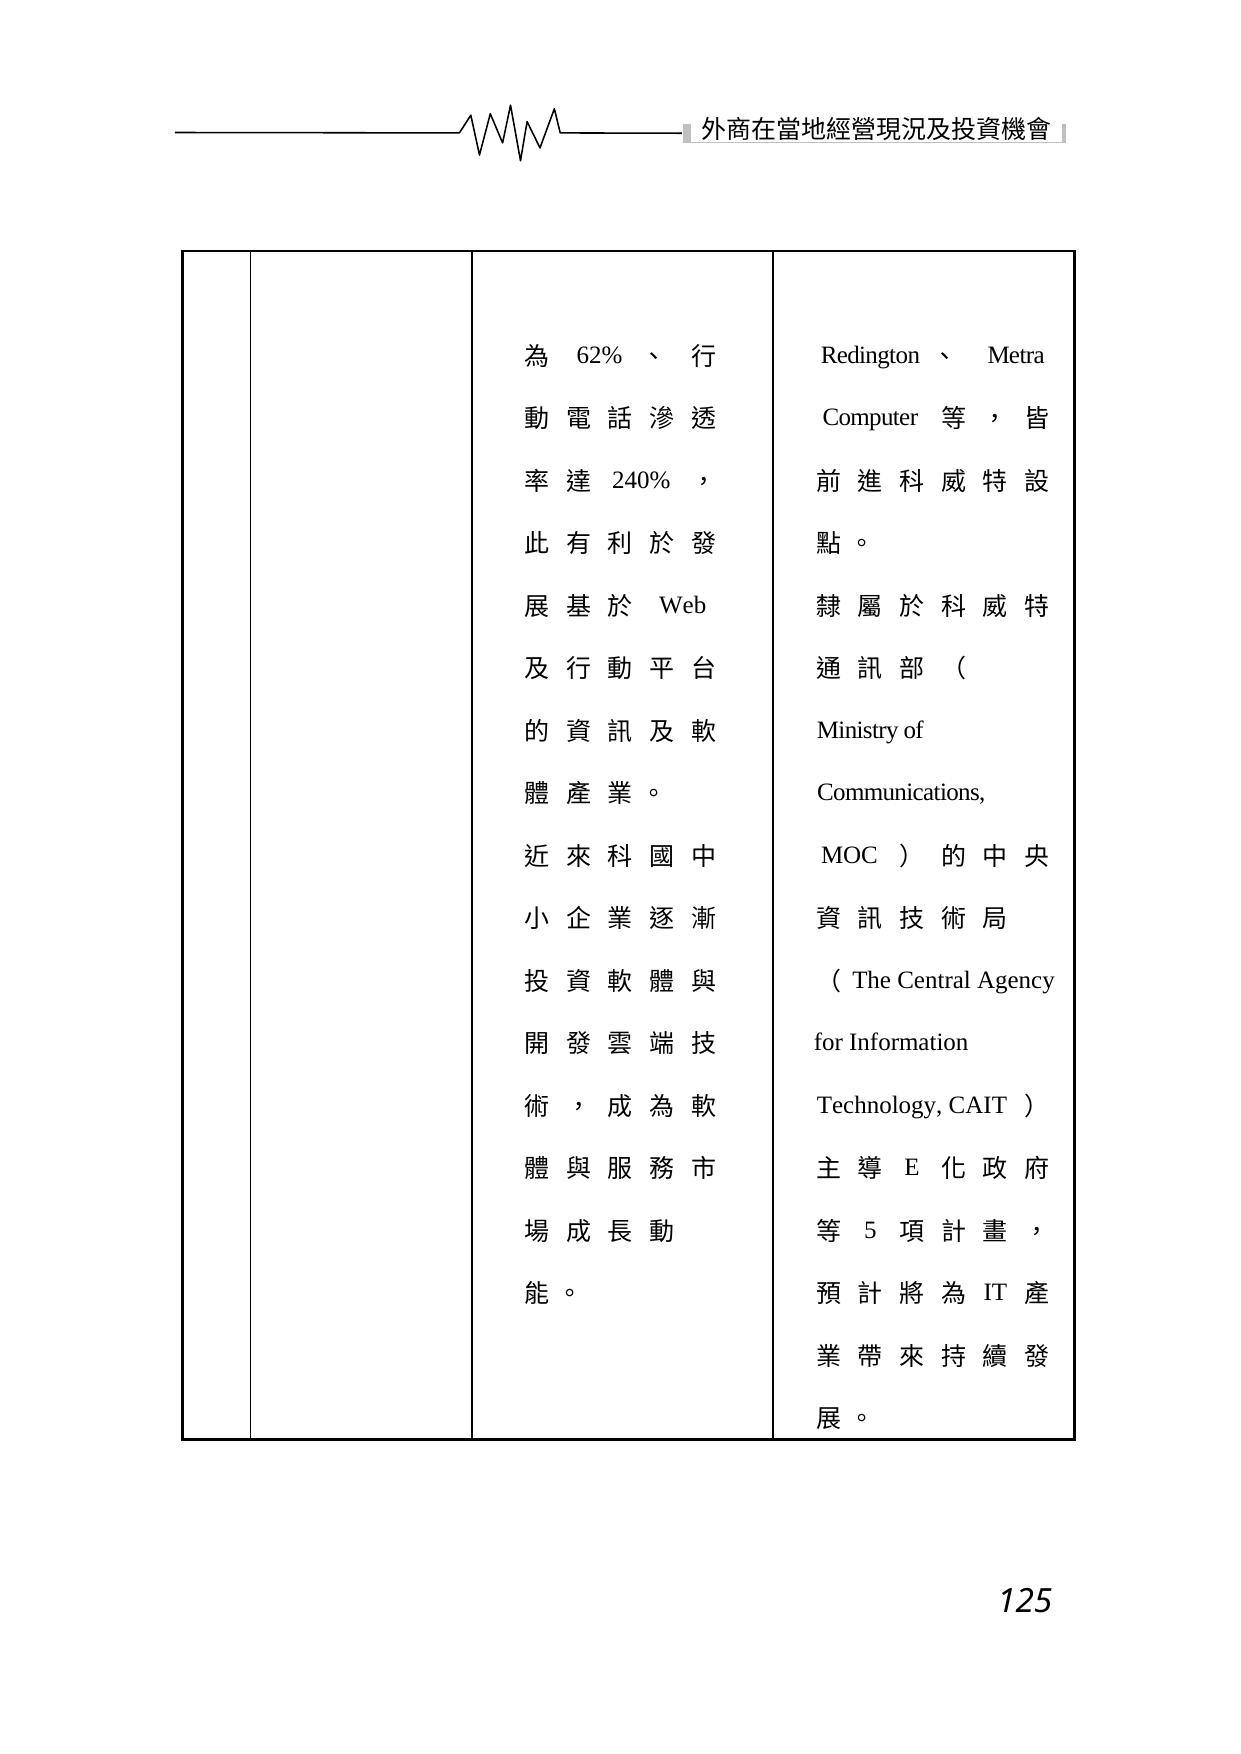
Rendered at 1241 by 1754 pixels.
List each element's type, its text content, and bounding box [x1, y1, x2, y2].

table_cell [184, 252, 250, 1438]
table_cell Redington、Metra Computer等，皆前進科威特設點。 隸屬於科威特通訊部（ Ministry of Communications, MOC）的中央資訊技術局（The Central Agency for Information Technology, CAIT）主導E化政府等5項計畫，預計將為IT產業帶來持續發展。 [774, 252, 1073, 1438]
table_cell 為62%、行動電話滲透率達240%，此有利於發展基於Web及行動平台的資訊及軟體產業。 近來科國中小企業逐漸投資軟體與開發雲端技術，成為軟體與服務市場成長動能。 [473, 252, 772, 1438]
table_cell [251, 252, 471, 1438]
